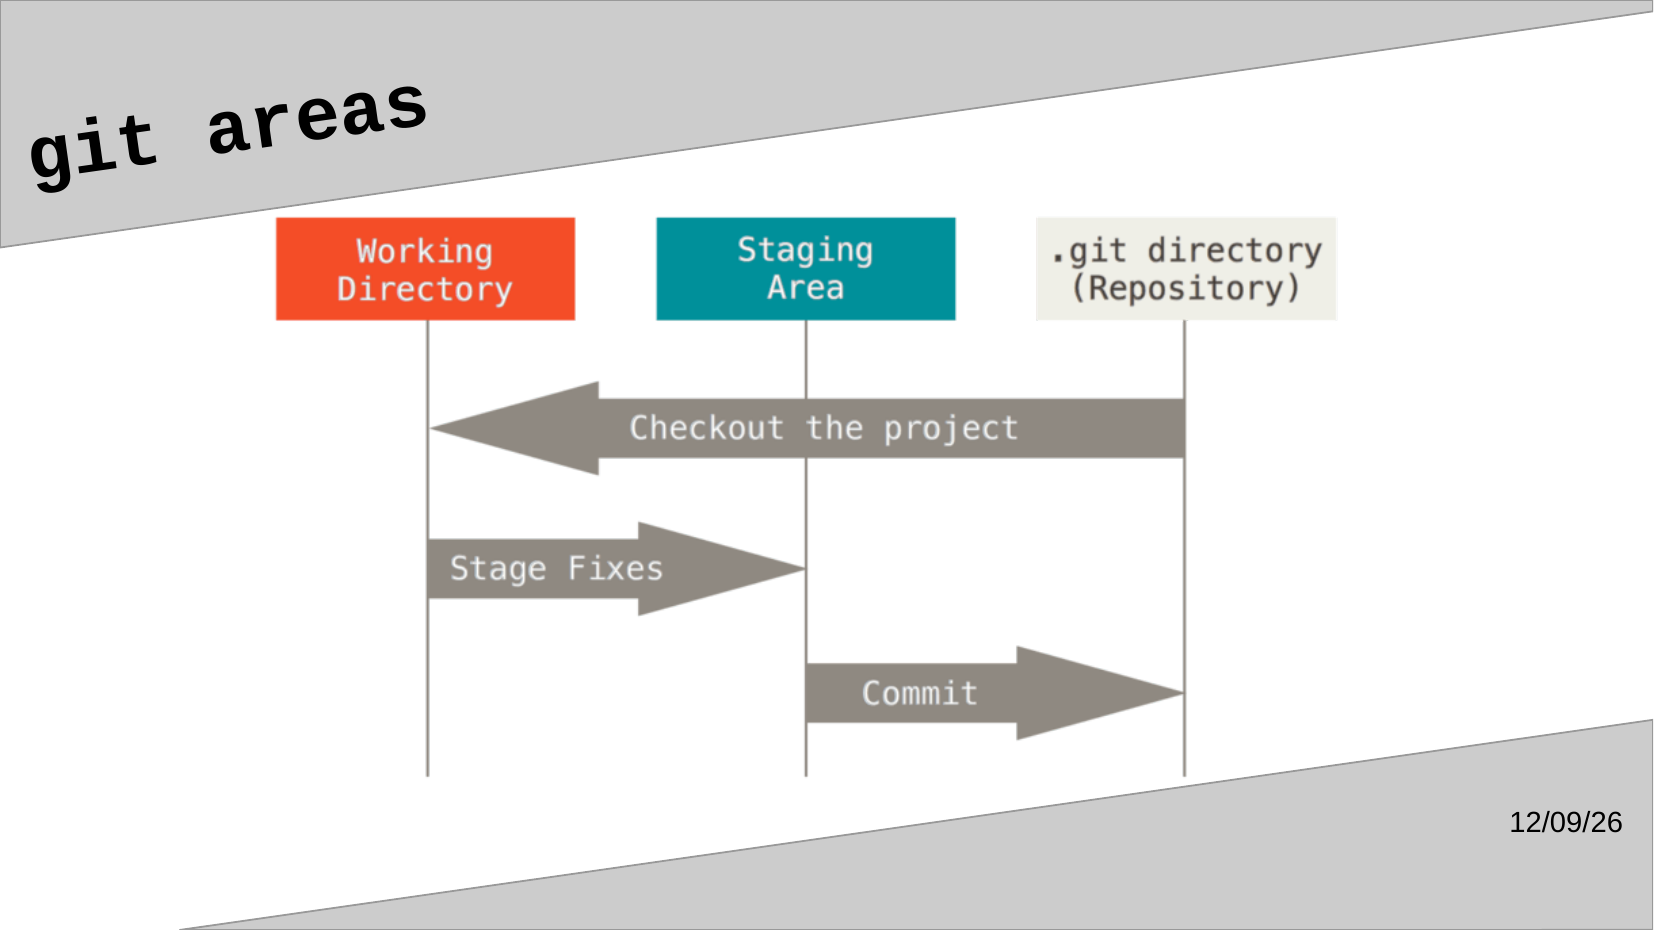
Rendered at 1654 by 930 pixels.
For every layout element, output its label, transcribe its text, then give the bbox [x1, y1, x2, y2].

title git areas [16, 0, 1501, 239]
picture [267, 207, 1351, 804]
